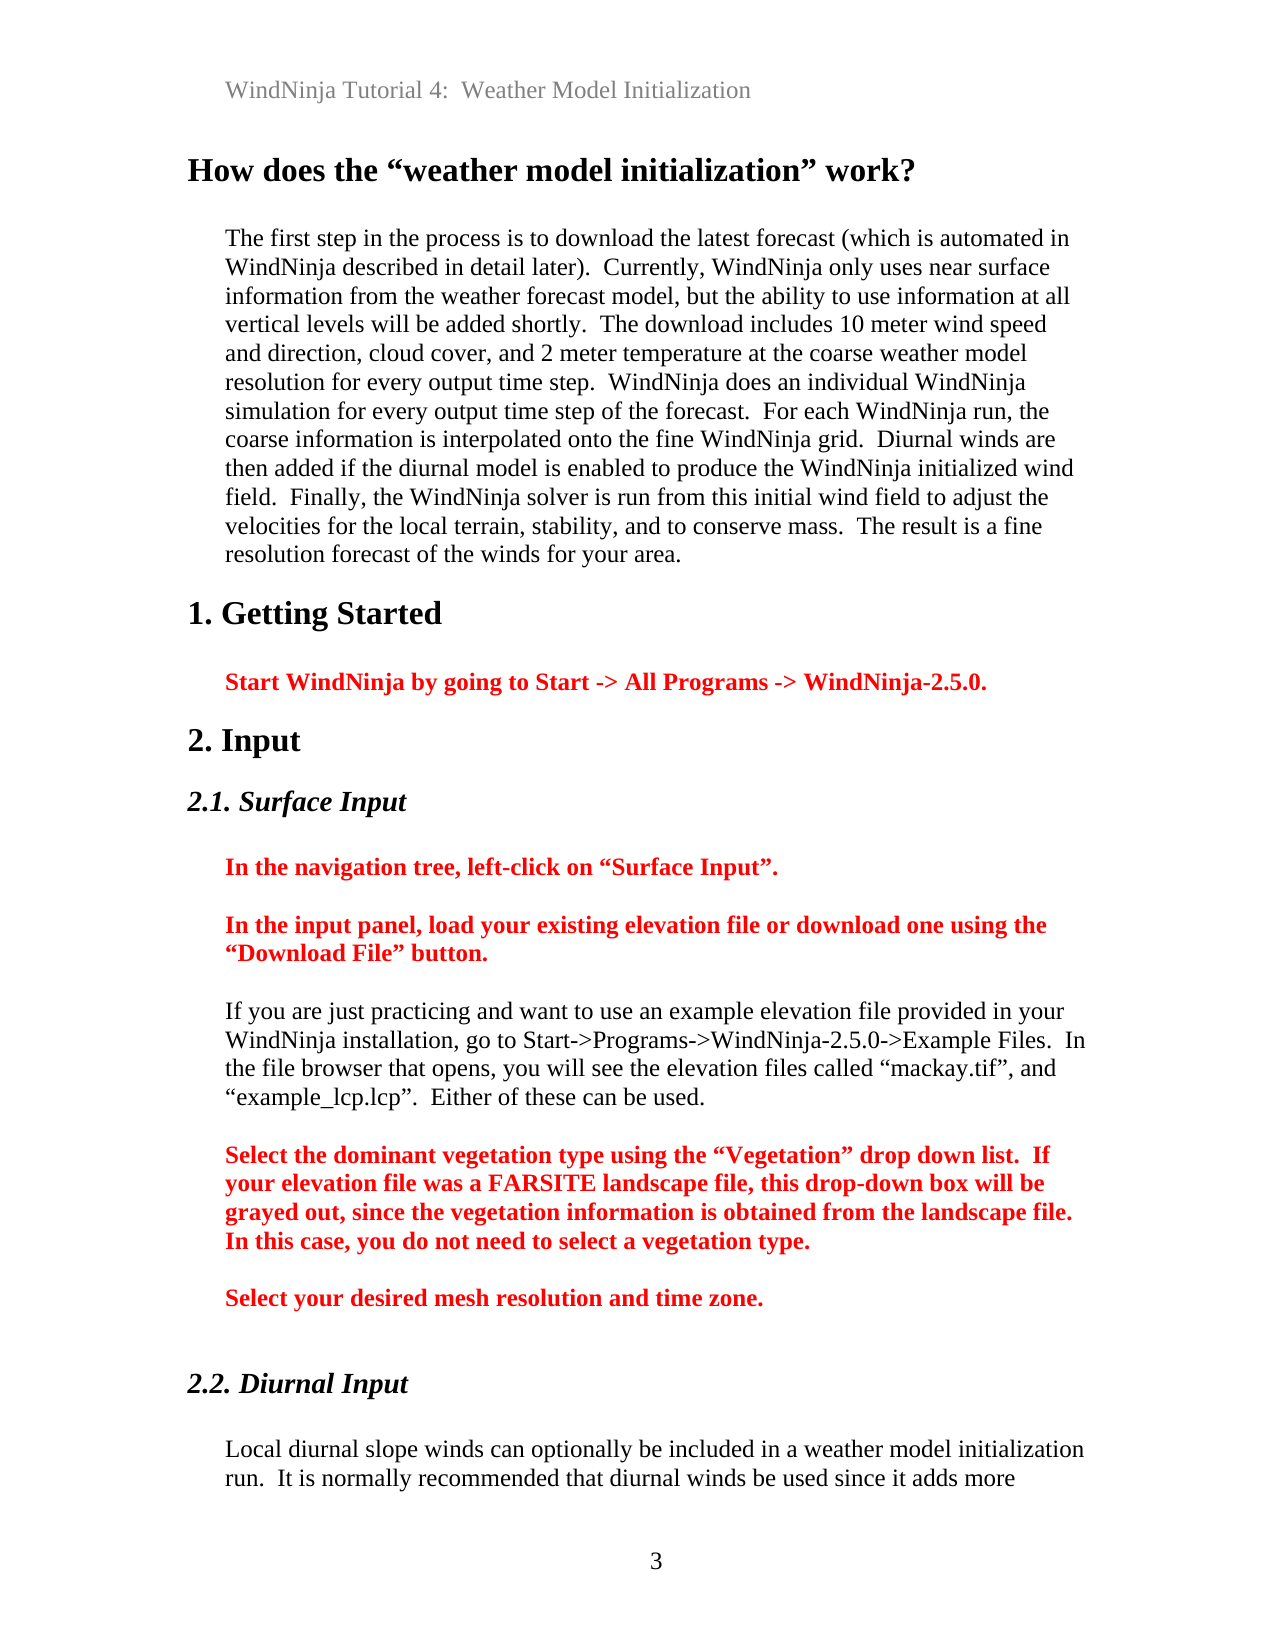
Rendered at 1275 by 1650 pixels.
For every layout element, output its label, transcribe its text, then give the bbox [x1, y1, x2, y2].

text The first step in the process is to download the latest forecast (which is automated in WindNinja described in detail later). Currently, WindNinja only uses near surface information from the weather forecast model, but the ability to use information at all vertical levels will be added shortly. The download includes 10 meter wind speed and direction, cloud cover, and 2 meter temperature at the coarse weather model resolution for every output time step. WindNinja does an individual WindNinja simulation for every output time step of the forecast. For each WindNinja run, the coarse information is interpolated onto the fine WindNinja grid. Diurnal winds are then added if the diurnal model is enabled to produce the WindNinja initialized wind field. Finally, the WindNinja solver is run from this initial wind field to adjust the velocities for the local terrain, stability, and to conserve mass. The result is a fine resolution forecast of the winds for your area. [225, 223, 1087, 568]
subtitle Diurnal Input [187, 1366, 1087, 1399]
subtitle Input [187, 720, 1087, 759]
subtitle How does the “weather model initialization” work? [187, 150, 1087, 188]
text If you are just practicing and want to use an example elevation file provided in your WindNinja installation, go to Start->Programs->WindNinja-2.5.0->Example Files. In the file browser that opens, you will see the elevation files called “mackay.tif”, and “example_lcp.lcp”. Either of these can be used. [225, 996, 1087, 1111]
subtitle Surface Input [187, 784, 1087, 817]
text Start WindNinja by going to Start -> All Programs -> WindNinja-2.5.0. [225, 667, 1087, 695]
text Select your desired mesh resolution and time zone. [225, 1283, 1087, 1312]
text Local diurnal slope winds can optionally be included in a weather model initialization run. It is normally recommended that diurnal winds be used since it adds more [225, 1434, 1087, 1492]
text Select the dominant vegetation type using the “Vegetation” drop down list. If your elevation file was a FARSITE landscape file, this drop-down box will be grayed out, since the vegetation information is obtained from the landscape file. In this case, you do not need to select a vegetation type. [225, 1140, 1087, 1255]
subtitle Getting Started [187, 593, 1087, 632]
text In the input panel, load your existing elevation file or download one using the “Download File” button. [225, 910, 1087, 967]
text In the navigation tree, left-click on “Surface Input”. [225, 852, 1087, 881]
